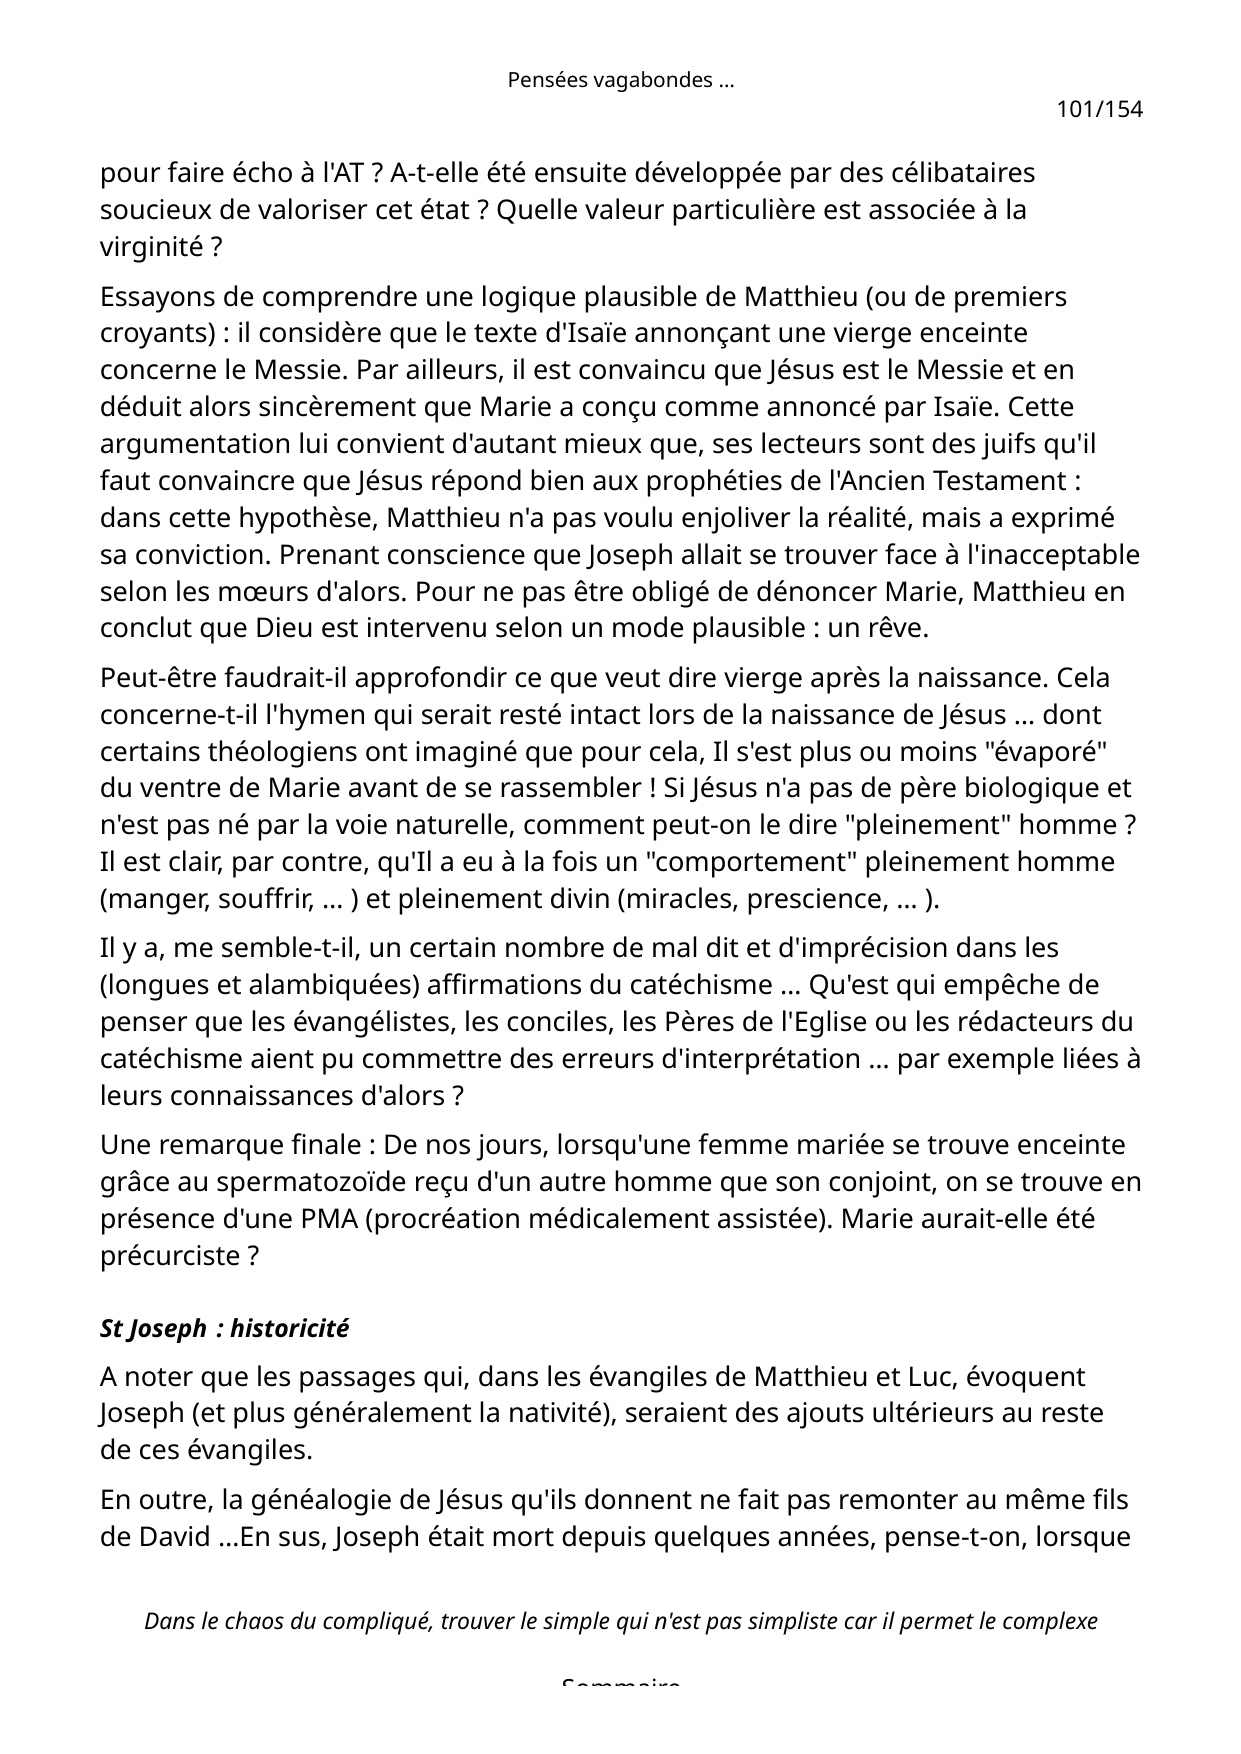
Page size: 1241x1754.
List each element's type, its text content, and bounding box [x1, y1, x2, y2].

text pour faire écho à l'AT ? A-t-elle été ensuite développée par des célibataires soucieux de valoriser cet état ? Quelle valeur particulière est associée à la virginité ? [99, 154, 1143, 264]
text Une remarque finale : De nos jours, lorsqu'une femme mariée se trouve enceinte grâce au spermatozoïde reçu d'un autre homme que son conjoint, on se trouve en présence d'une PMA (procréation médicalement assistée). Marie aurait-elle été précurciste ? [99, 1126, 1143, 1273]
text Essayons de comprendre une logique plausible de Matthieu (ou de premiers croyants) : il considère que le texte d'Isaïe annonçant une vierge enceinte concerne le Messie. Par ailleurs, il est convaincu que Jésus est le Messie et en déduit alors sincèrement que Marie a conçu comme annoncé par Isaïe. Cette argumentation lui convient d'autant mieux que, ses lecteurs sont des juifs qu'il faut convaincre que Jésus répond bien aux prophéties de l'Ancien Testament : dans cette hypothèse, Matthieu n'a pas voulu enjoliver la réalité, mais a exprimé sa conviction. Prenant conscience que Joseph allait se trouver face à l'inacceptable selon les mœurs d'alors. Pour ne pas être obligé de dénoncer Marie, Matthieu en conclut que Dieu est intervenu selon un mode plausible : un rêve. [99, 277, 1143, 646]
text Il y a, me semble-t-il, un certain nombre de mal dit et d'imprécision dans les (longues et alambiquées) affirmations du catéchisme … Qu'est qui empêche de penser que les évangélistes, les conciles, les Pères de l'Eglise ou les rédacteurs du catéchisme aient pu commettre des erreurs d'interprétation … par exemple liées à leurs connaissances d'alors ? [99, 929, 1143, 1113]
text A noter que les passages qui, dans les évangiles de Matthieu et Luc, évoquent Joseph (et plus généralement la nativité), seraient des ajouts ultérieurs au reste de ces évangiles. [99, 1357, 1143, 1468]
text Peut-être faudrait-il approfondir ce que veut dire vierge après la naissance. Cela concerne-t-il l'hymen qui serait resté intact lors de la naissance de Jésus … dont certains théologiens ont imaginé que pour cela, Il s'est plus ou moins "évaporé" du ventre de Marie avant de se rassembler ! Si Jésus n'a pas de père biologique et n'est pas né par la voie naturelle, comment peut-on le dire "pleinement" homme ? Il est clair, par contre, qu'Il a eu à la fois un "comportement" pleinement homme (manger, souffrir, … ) et pleinement divin (miracles, prescience, … ). [99, 658, 1143, 916]
subtitle St Joseph : historicité [99, 1311, 1143, 1344]
text En outre, la généalogie de Jésus qu'ils donnent ne fait pas remonter au même fils de David …En sus, Joseph était mort depuis quelques années, pense-t-on, lorsque [99, 1480, 1143, 1554]
